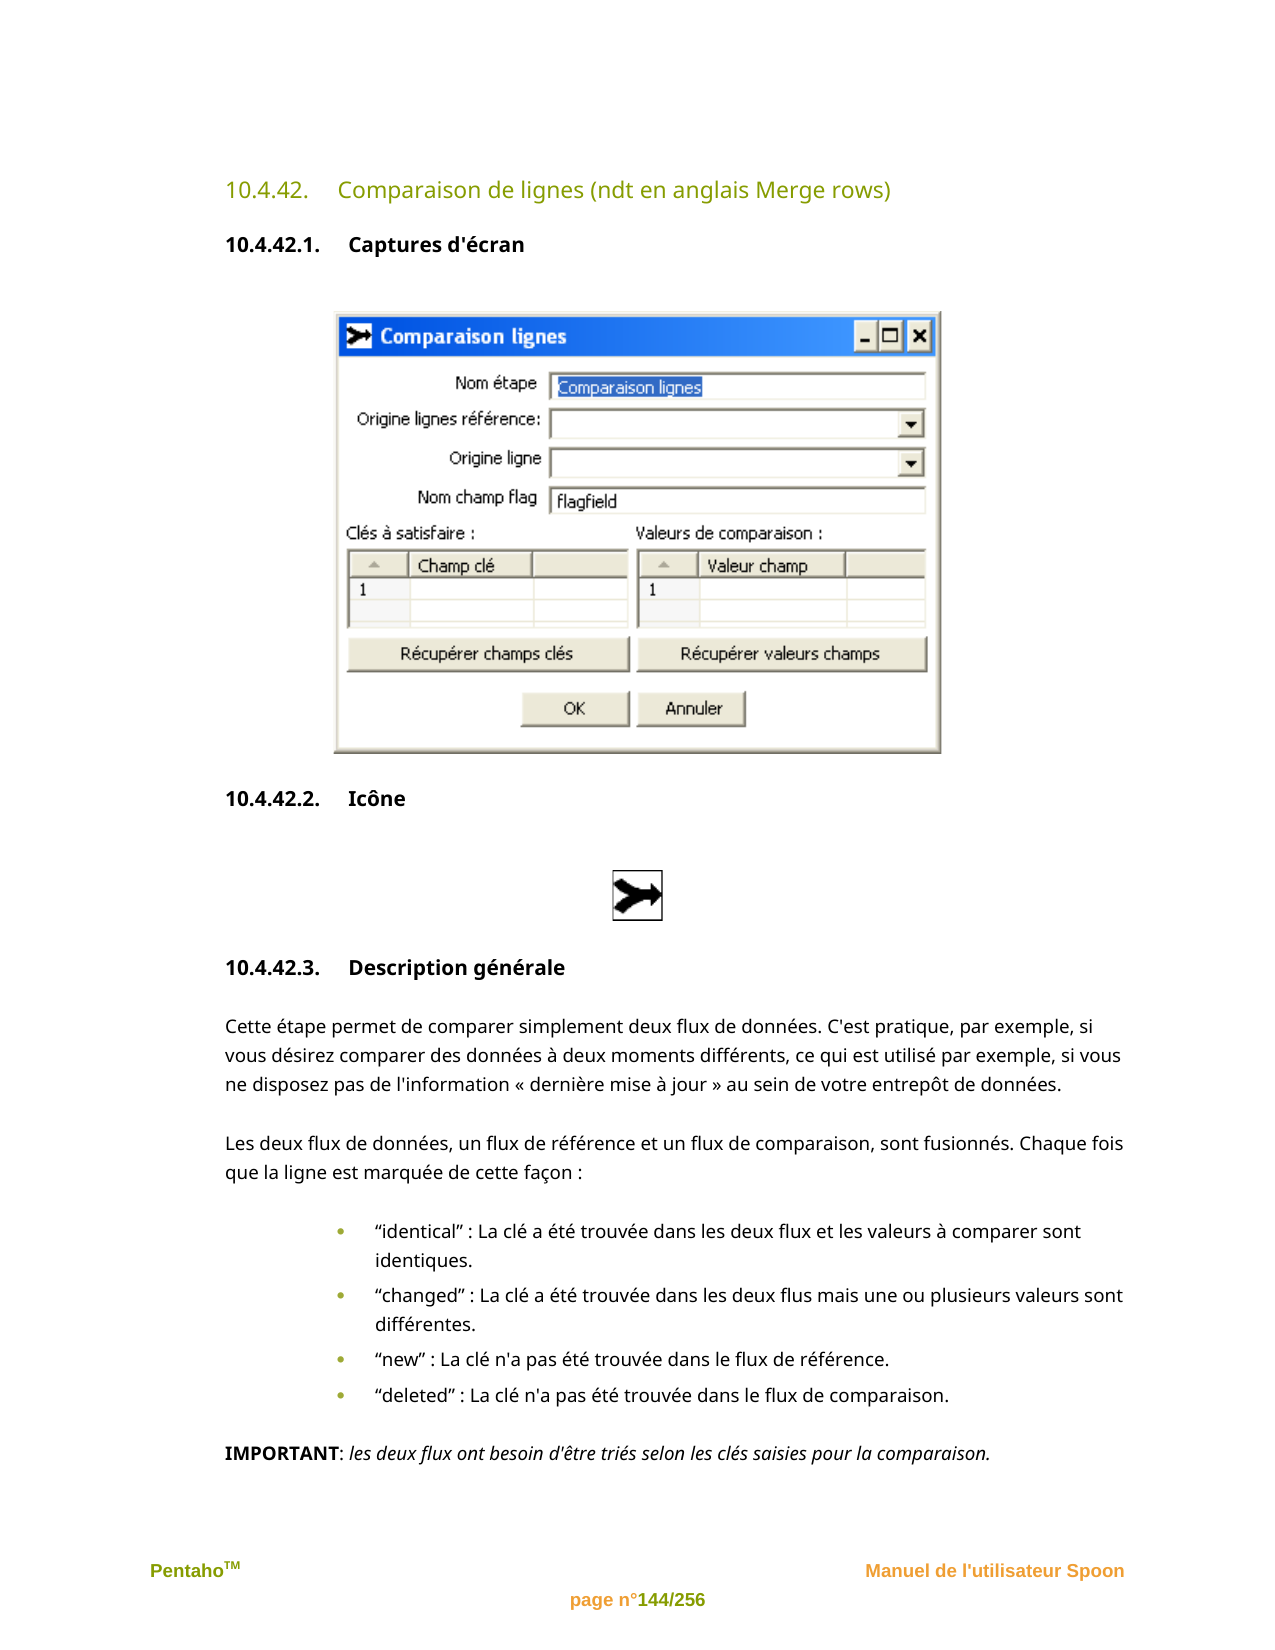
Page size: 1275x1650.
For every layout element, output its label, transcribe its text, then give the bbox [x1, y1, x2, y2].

text Les deux flux de données, un flux de référence et un flux de comparaison, sont fusionnés. Chaque fois que la ligne est marquée de cette façon : [225, 1127, 1125, 1186]
subtitle Description générale [225, 837, 1125, 981]
picture [333, 311, 942, 754]
list “deleted” : La clé n'a pas été trouvée dans le flux de comparaison. [337, 1379, 1125, 1408]
subtitle Comparaison de lignes (ndt en anglais Merge rows) [225, 175, 1125, 204]
list “new” : La clé n'a pas été trouvée dans le flux de référence. [337, 1343, 1125, 1373]
list “changed” : La clé a été trouvée dans les deux flus mais une ou plusieurs valeurs sont différentes. [337, 1279, 1125, 1338]
picture [612, 870, 663, 921]
list “identical” : La clé a été trouvée dans les deux flux et les valeurs à comparer sont identiques. [337, 1215, 1125, 1273]
subtitle Icône [225, 283, 1125, 812]
text IMPORTANT: les deux flux ont besoin d'être triés selon les clés saisies pour la comparaison. [225, 1437, 1125, 1466]
subtitle Captures d'écran [225, 229, 1125, 258]
text Cette étape permet de comparer simplement deux flux de données. C'est pratique, par exemple, si vous désirez comparer des données à deux moments différents, ce qui est utilisé par exemple, si vous ne disposez pas de l'information « dernière mise à jour » au sein de votre entrepôt de données. [225, 1010, 1125, 1098]
